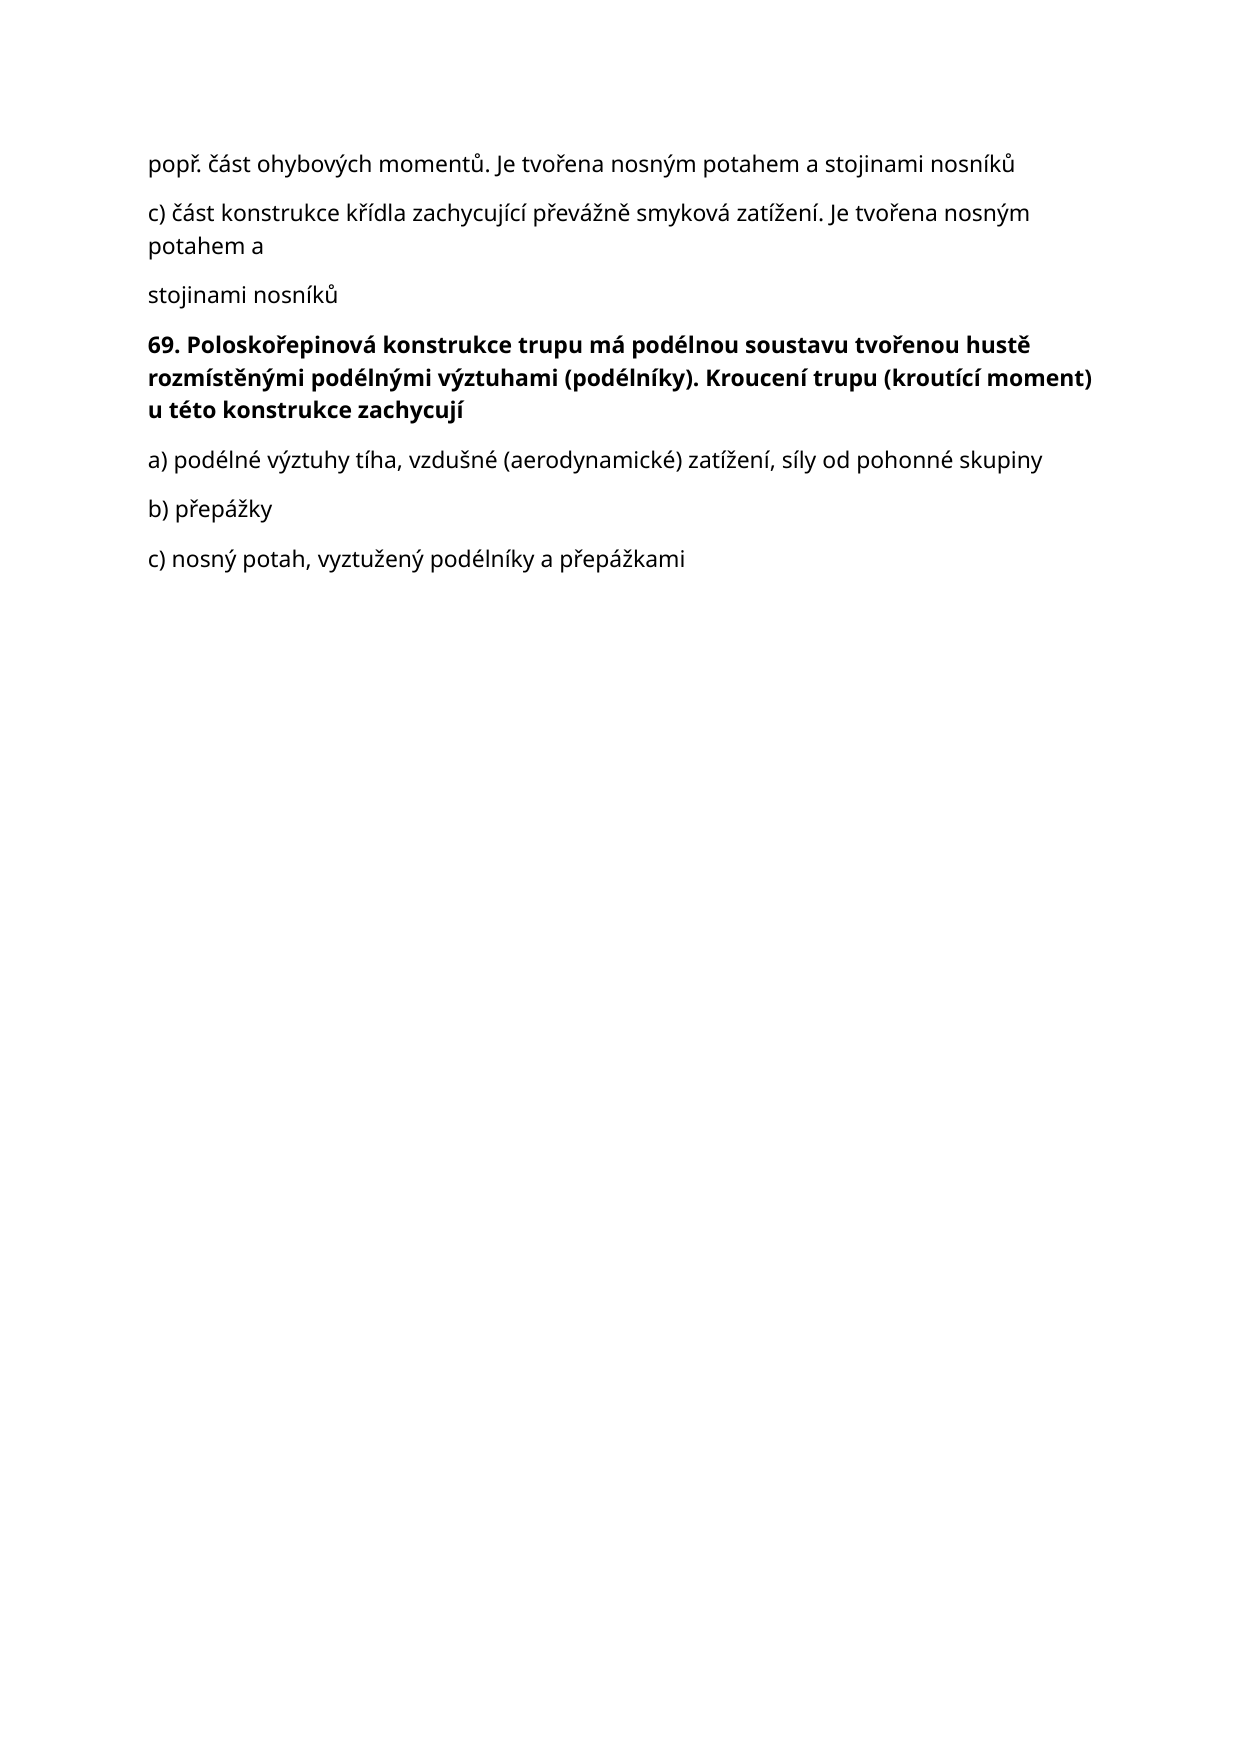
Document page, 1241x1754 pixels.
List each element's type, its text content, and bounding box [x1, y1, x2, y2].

text stojinami nosníků [148, 279, 1093, 311]
text c) část konstrukce křídla zachycující převážně smyková zatížení. Je tvořena nosným potahem a [148, 197, 1093, 261]
text 69. Poloskořepinová konstrukce trupu má podélnou soustavu tvořenou hustě rozmístěnými podélnými výztuhami (podélníky). Kroucení trupu (kroutící moment) u této konstrukce zachycují [148, 329, 1093, 426]
text a) podélné výztuhy tíha, vzdušné (aerodynamické) zatížení, síly od pohonné skupiny [148, 444, 1093, 475]
text c) nosný potah, vyztužený podélníky a přepážkami [148, 543, 1093, 574]
text b) přepážky [148, 493, 1093, 525]
text popř. část ohybových momentů. Je tvořena nosným potahem a stojinami nosníků [148, 148, 1093, 179]
